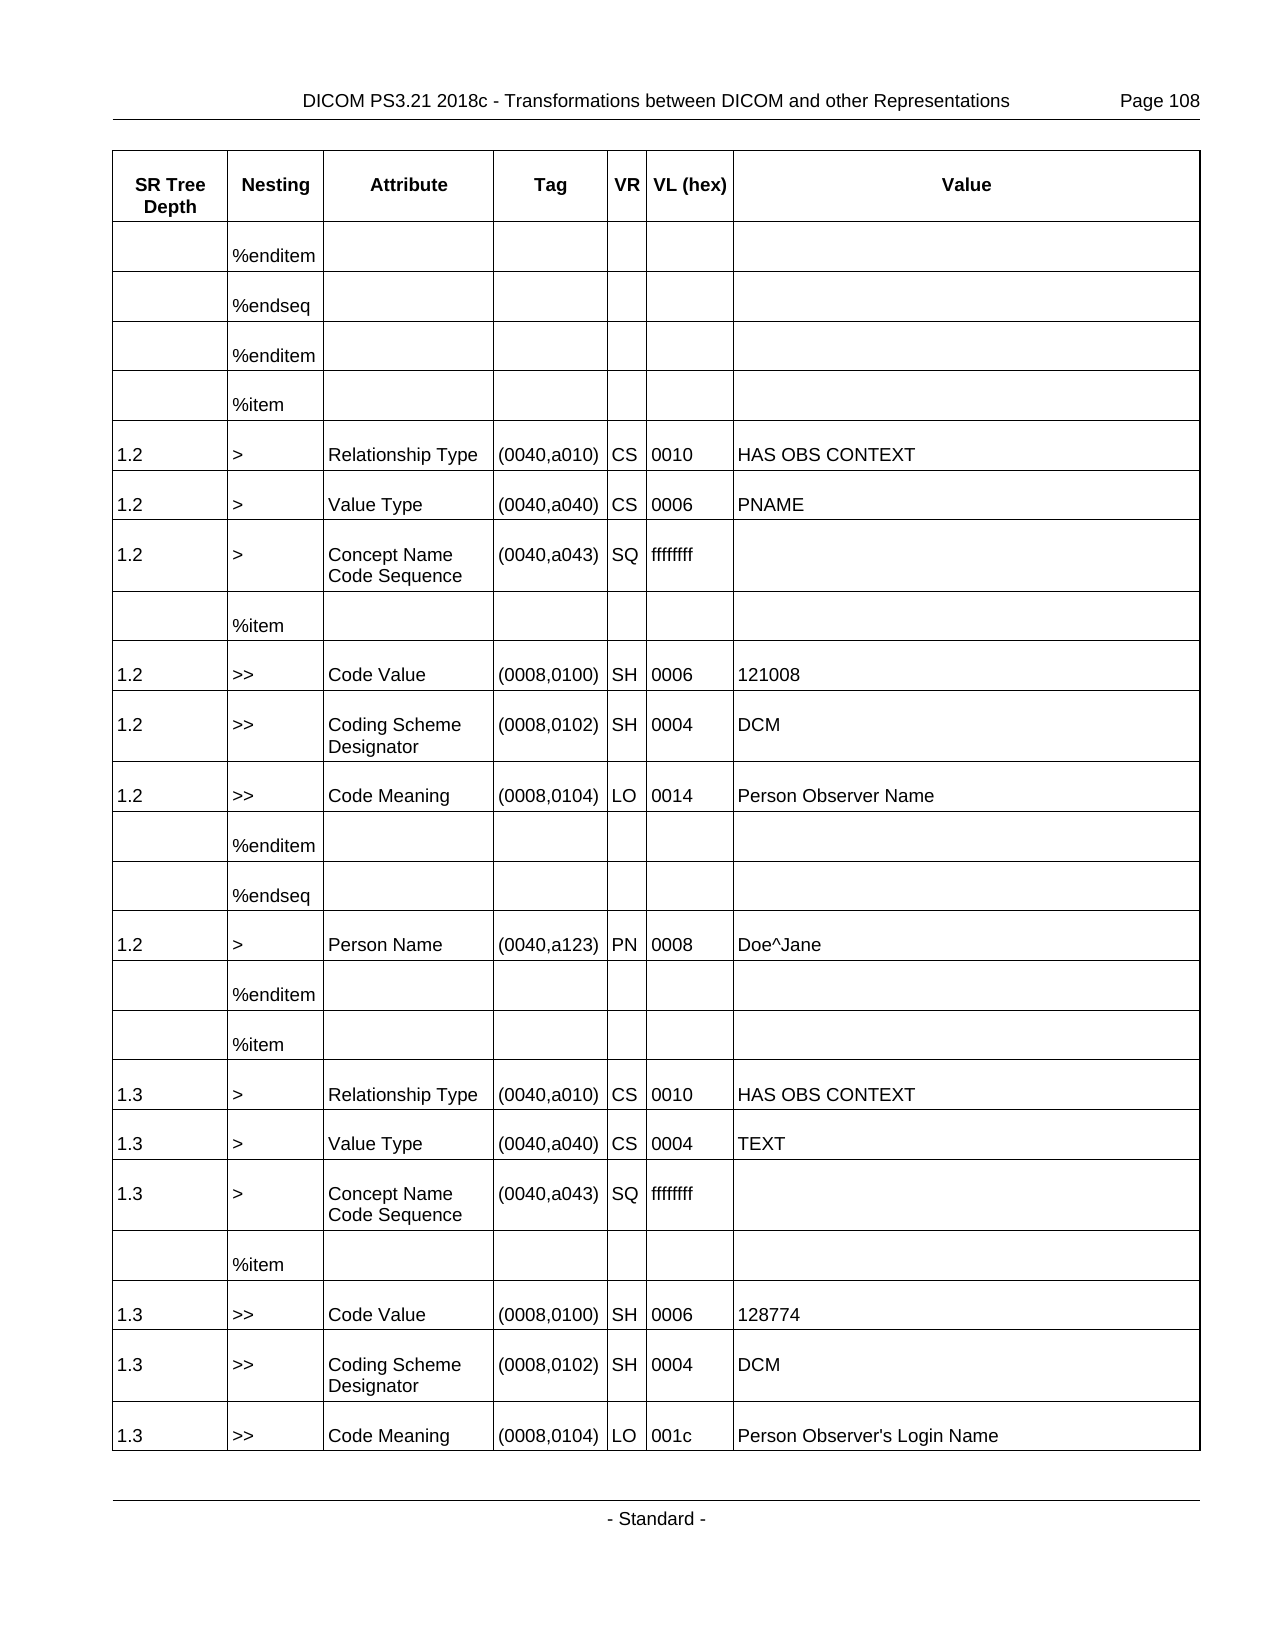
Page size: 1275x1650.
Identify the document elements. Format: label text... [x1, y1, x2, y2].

table_cell [494, 592, 607, 640]
table_cell 1.3 [113, 1281, 227, 1329]
table_cell 0014 [647, 762, 733, 811]
table_cell Coding Scheme Designator [324, 691, 493, 761]
table_header Value [734, 151, 1199, 221]
table_cell 0010 [647, 1060, 733, 1109]
table_cell [113, 272, 227, 321]
table_cell > [228, 1160, 323, 1230]
table_cell [494, 961, 607, 1010]
table_cell 1.3 [113, 1330, 227, 1401]
table_cell 1.2 [113, 911, 227, 960]
table_cell >> [228, 691, 323, 761]
table_cell 121008 [734, 641, 1199, 690]
table_header VL (hex) [647, 151, 733, 221]
table_cell [647, 272, 733, 321]
table_cell %item [228, 1231, 323, 1280]
table_cell [734, 1011, 1199, 1059]
table_cell > [228, 1110, 323, 1159]
table_cell %item [228, 1011, 323, 1059]
table_cell [734, 592, 1199, 640]
table_cell (0040,a123) [494, 911, 607, 960]
table_cell 0004 [647, 691, 733, 761]
table_header Attribute [324, 151, 493, 221]
table_cell 1.3 [113, 1060, 227, 1109]
table_cell SH [608, 1281, 646, 1329]
table_cell [647, 371, 733, 420]
table_cell [494, 322, 607, 370]
table_cell [494, 812, 607, 861]
table_cell [324, 222, 493, 271]
table_cell Relationship Type [324, 421, 493, 470]
table_cell [734, 961, 1199, 1010]
table_cell [324, 1231, 493, 1280]
table_cell [734, 862, 1199, 910]
table_cell [608, 862, 646, 910]
table_cell [494, 1011, 607, 1059]
table_cell Person Observer Name [734, 762, 1199, 811]
table_cell [647, 222, 733, 271]
table_cell Code Meaning [324, 762, 493, 811]
table_cell (0040,a043) [494, 520, 607, 591]
table_cell [324, 862, 493, 910]
table_cell > [228, 1060, 323, 1109]
table_cell 1.3 [113, 1160, 227, 1230]
table_cell [113, 812, 227, 861]
table_cell [734, 222, 1199, 271]
table_cell 1.2 [113, 691, 227, 761]
table_cell CS [608, 1060, 646, 1109]
table_cell [324, 812, 493, 861]
table_cell [647, 862, 733, 910]
table_cell [608, 961, 646, 1010]
table_cell Person Name [324, 911, 493, 960]
table_cell [324, 371, 493, 420]
table_cell SH [608, 691, 646, 761]
table_cell [734, 1231, 1199, 1280]
table_cell [734, 812, 1199, 861]
table_cell %endseq [228, 272, 323, 321]
table_cell (0008,0102) [494, 691, 607, 761]
table_cell (0040,a040) [494, 1110, 607, 1159]
table_cell [494, 371, 607, 420]
table_cell [113, 961, 227, 1010]
table_cell SQ [608, 1160, 646, 1230]
table_cell (0040,a040) [494, 471, 607, 519]
table_cell CS [608, 471, 646, 519]
table_cell Code Meaning [324, 1402, 493, 1450]
table_cell [734, 1160, 1199, 1230]
table_cell DCM [734, 1330, 1199, 1401]
table_cell %enditem [228, 961, 323, 1010]
table_cell ffffffff [647, 1160, 733, 1230]
table_cell [608, 1011, 646, 1059]
table_cell [647, 812, 733, 861]
table_cell (0008,0104) [494, 1402, 607, 1450]
table_cell Relationship Type [324, 1060, 493, 1109]
table_cell %item [228, 592, 323, 640]
table_cell >> [228, 762, 323, 811]
table_cell TEXT [734, 1110, 1199, 1159]
table_cell [647, 961, 733, 1010]
table_cell 1.3 [113, 1110, 227, 1159]
table_cell CS [608, 421, 646, 470]
table_cell HAS OBS CONTEXT [734, 1060, 1199, 1109]
table_cell [608, 1231, 646, 1280]
table_cell (0040,a010) [494, 1060, 607, 1109]
table_cell LO [608, 1402, 646, 1450]
table_cell 128774 [734, 1281, 1199, 1329]
table_cell > [228, 911, 323, 960]
table_cell (0040,a010) [494, 421, 607, 470]
table_cell PN [608, 911, 646, 960]
table_cell [113, 592, 227, 640]
table_cell [734, 520, 1199, 591]
table_cell [324, 592, 493, 640]
table_cell [734, 322, 1199, 370]
table_cell (0040,a043) [494, 1160, 607, 1230]
table_cell [113, 862, 227, 910]
table_cell SQ [608, 520, 646, 591]
table_cell %enditem [228, 222, 323, 271]
table_cell PNAME [734, 471, 1199, 519]
table_cell 1.2 [113, 471, 227, 519]
table_cell [734, 371, 1199, 420]
table_cell 0008 [647, 911, 733, 960]
table_header SR Tree Depth [113, 151, 227, 221]
table_cell 0004 [647, 1330, 733, 1401]
table_cell 1.2 [113, 520, 227, 591]
table_cell [647, 1011, 733, 1059]
table_cell 0006 [647, 471, 733, 519]
table_cell 0004 [647, 1110, 733, 1159]
table_header Tag [494, 151, 607, 221]
table_cell Code Value [324, 641, 493, 690]
table_cell [494, 1231, 607, 1280]
table_cell Value Type [324, 1110, 493, 1159]
table_cell %endseq [228, 862, 323, 910]
table_cell [113, 371, 227, 420]
table_header VR [608, 151, 646, 221]
table_cell >> [228, 1330, 323, 1401]
table_cell [113, 1011, 227, 1059]
table_cell >> [228, 1402, 323, 1450]
table_cell > [228, 520, 323, 591]
table_cell [494, 222, 607, 271]
table_cell 0006 [647, 1281, 733, 1329]
table_cell [324, 272, 493, 321]
table_cell 001c [647, 1402, 733, 1450]
table_cell [608, 272, 646, 321]
table_cell 1.2 [113, 762, 227, 811]
table_cell [113, 222, 227, 271]
table_cell ffffffff [647, 520, 733, 591]
table_cell > [228, 471, 323, 519]
table_cell HAS OBS CONTEXT [734, 421, 1199, 470]
table_cell (0008,0102) [494, 1330, 607, 1401]
table_cell [608, 371, 646, 420]
table_cell Concept Name Code Sequence [324, 1160, 493, 1230]
table_cell (0008,0100) [494, 1281, 607, 1329]
table_cell 0006 [647, 641, 733, 690]
table_cell (0008,0100) [494, 641, 607, 690]
table_cell [324, 322, 493, 370]
table_cell [608, 812, 646, 861]
table_cell [494, 862, 607, 910]
table_cell Code Value [324, 1281, 493, 1329]
table_cell (0008,0104) [494, 762, 607, 811]
table_cell [324, 1011, 493, 1059]
table_cell CS [608, 1110, 646, 1159]
table_cell [608, 322, 646, 370]
table_cell %enditem [228, 322, 323, 370]
table_header Nesting [228, 151, 323, 221]
table_cell [647, 1231, 733, 1280]
table_cell DCM [734, 691, 1199, 761]
table_cell Value Type [324, 471, 493, 519]
table_cell SH [608, 641, 646, 690]
table_cell %item [228, 371, 323, 420]
table_cell [734, 272, 1199, 321]
table_cell [494, 272, 607, 321]
table_cell Coding Scheme Designator [324, 1330, 493, 1401]
table_cell 1.3 [113, 1402, 227, 1450]
table_cell >> [228, 641, 323, 690]
table_cell [647, 592, 733, 640]
table_cell Person Observer's Login Name [734, 1402, 1199, 1450]
table_cell %enditem [228, 812, 323, 861]
table_cell Doe^Jane [734, 911, 1199, 960]
table_cell [608, 592, 646, 640]
table_cell Concept Name Code Sequence [324, 520, 493, 591]
table_cell 0010 [647, 421, 733, 470]
table_cell [113, 1231, 227, 1280]
table_cell [113, 322, 227, 370]
table_cell SH [608, 1330, 646, 1401]
table_cell 1.2 [113, 641, 227, 690]
table_cell >> [228, 1281, 323, 1329]
table_cell [324, 961, 493, 1010]
table_cell [647, 322, 733, 370]
table_cell [608, 222, 646, 271]
table_cell LO [608, 762, 646, 811]
table_cell 1.2 [113, 421, 227, 470]
table_cell > [228, 421, 323, 470]
